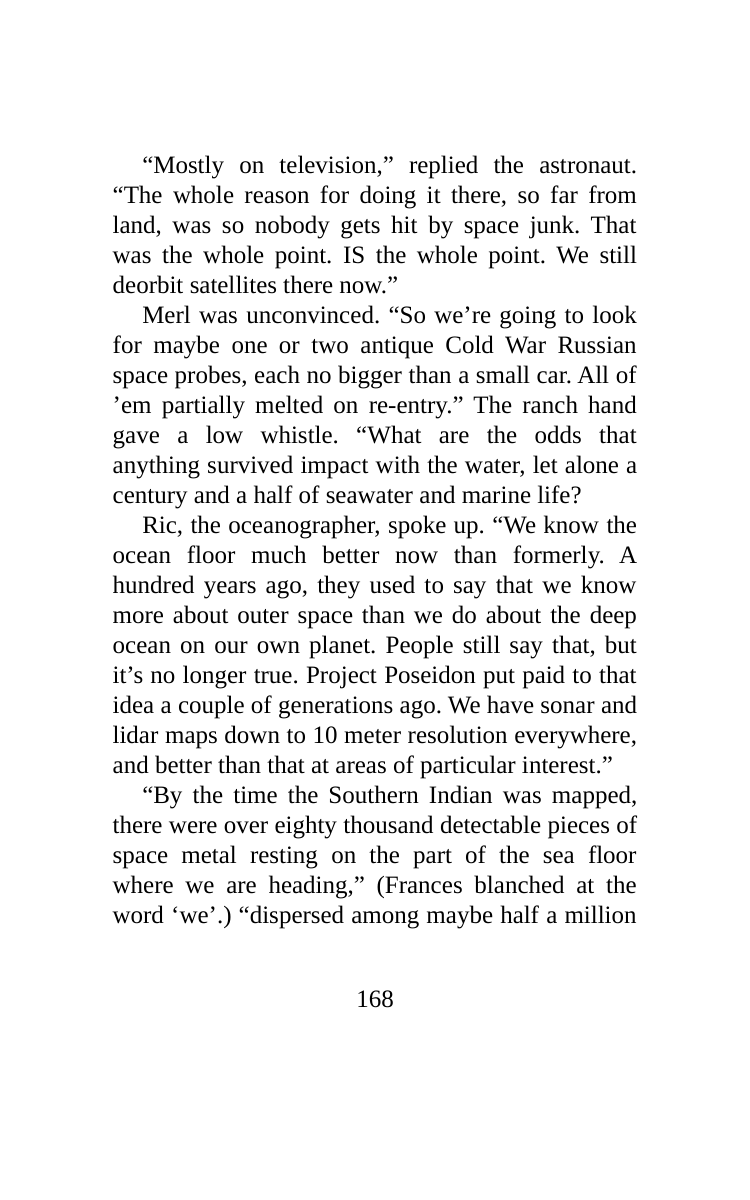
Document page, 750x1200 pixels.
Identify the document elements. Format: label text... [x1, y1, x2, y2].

text “Mostly on television,” replied the astronaut. “The whole reason for doing it there, so far from land, was so nobody gets hit by space junk. That was the whole point. IS the whole point. We still deorbit satellites there now.” [112, 150, 637, 300]
text “By the time the Southern Indian was mapped, there were over eighty thousand detectable pieces of space metal resting on the part of the sea floor where we are heading,” (Frances blanched at the word ‘we’.) “dispersed among maybe half a million [112, 780, 637, 930]
text Merl was unconvinced. “So we’re going to look for maybe one or two antique Cold War Russian space probes, each no bigger than a small car. All of ’em partially melted on re-entry.” The ranch hand gave a low whistle. “What are the odds that anything survived impact with the water, let alone a century and a half of seawater and marine life? [112, 300, 637, 510]
text Ric, the oceanographer, spoke up. “We know the ocean floor much better now than formerly. A hundred years ago, they used to say that we know more about outer space than we do about the deep ocean on our own planet. People still say that, but it’s no longer true. Project Poseidon put paid to that idea a couple of generations ago. We have sonar and lidar maps down to 10 meter resolution everywhere, and better than that at areas of particular interest.” [112, 510, 637, 780]
